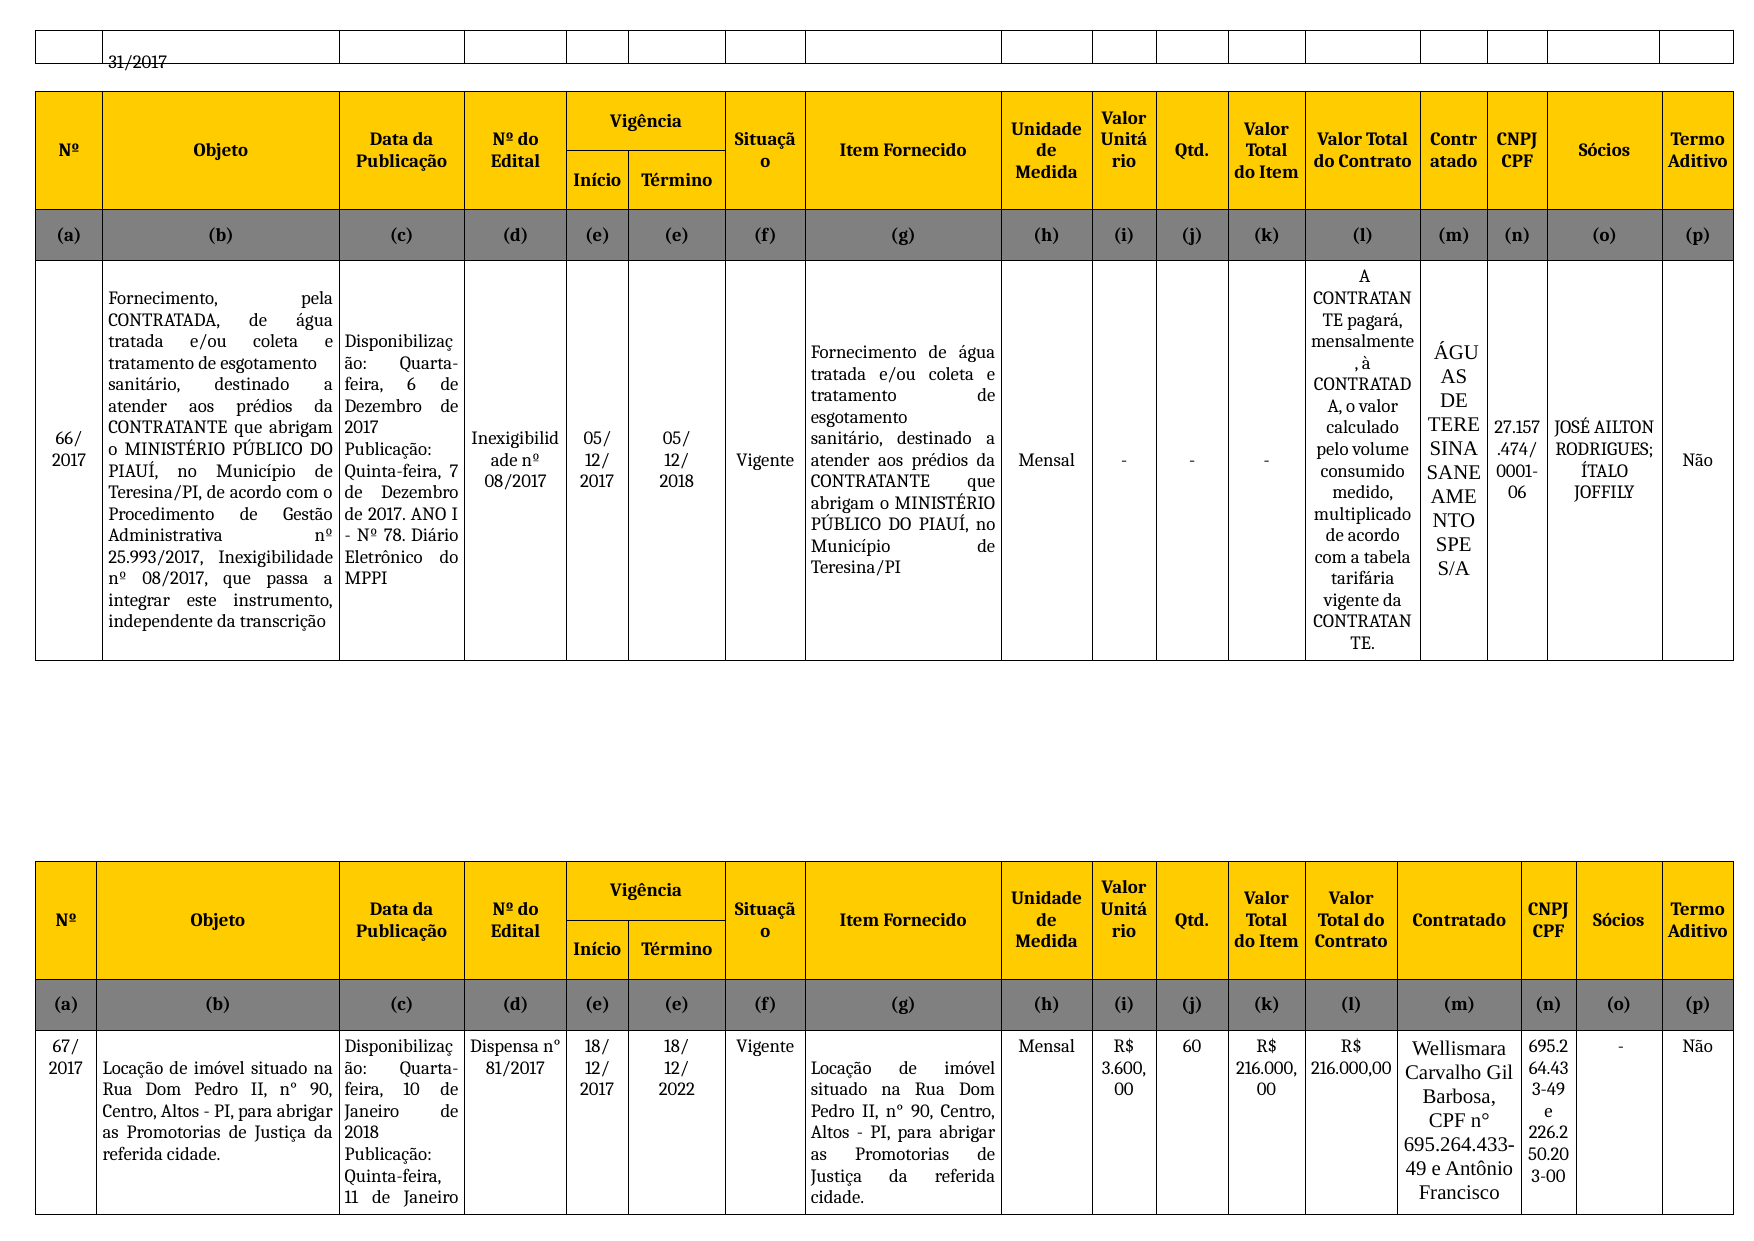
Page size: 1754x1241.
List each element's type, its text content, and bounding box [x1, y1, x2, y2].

table_cell [1002, 31, 1092, 63]
table_cell [1421, 31, 1487, 63]
table_header Nº do Edital [465, 862, 566, 979]
table_cell R$ 216.000,00 [1306, 1031, 1397, 1214]
table_cell (n) [1522, 980, 1576, 1030]
table_cell [1093, 31, 1156, 63]
table_header Situação [726, 92, 805, 209]
table_cell [340, 31, 464, 63]
table_cell (e) [629, 980, 725, 1030]
table_header Sócios [1548, 92, 1662, 209]
table_cell R$ 3.600,00 [1093, 1031, 1156, 1214]
table_cell (l) [1306, 980, 1397, 1030]
table_cell R$ 216.000,00 [1229, 1031, 1305, 1214]
table_cell Wellismara Carvalho Gil Barbosa, CPF n° 695.264.433-49 e Antônio Francisco [1398, 1031, 1521, 1214]
table_header Unidade de Medida [1002, 92, 1092, 209]
table_cell Mensal [1002, 1031, 1092, 1214]
table_header Contratado [1421, 92, 1487, 209]
table_cell Fornecimento de água tratada e/ou coleta e tratamento de esgotamento sanitário, destinado a atender aos prédios da CONTRATANTE que abrigam o MINISTÉRIO PÚBLICO DO PIAUÍ, no Município de Teresina/PI [806, 261, 1001, 660]
table_cell (f) [726, 980, 805, 1030]
table_cell (o) [1577, 980, 1662, 1030]
table_cell A CONTRATANTE pagará, mensalmente, à CONTRATADA, o valor calculado pelo volume consumido medido, multiplicado de acordo com a tabela tarifária vigente da CONTRATANTE. [1306, 261, 1420, 660]
table_header Situação [726, 862, 805, 979]
table_cell [629, 31, 725, 63]
table_cell (j) [1157, 210, 1228, 260]
table_header Item Fornecido [806, 92, 1001, 209]
table_header Sócios [1577, 862, 1662, 979]
table_header CNPJ CPF [1522, 862, 1576, 979]
table_cell Disponibilização: Quarta-feira, 10 de Janeiro de 2018 Publicação: Quinta-feira, 11 de Janeiro [340, 1031, 464, 1214]
table_header Qtd. [1157, 862, 1228, 979]
table_cell (g) [806, 980, 1001, 1030]
table_cell Vigente [726, 1031, 805, 1214]
table_cell Locação de imóvel situado na Rua Dom Pedro II, n° 90, Centro, Altos - PI, para abrigar as Promotorias de Justiça da referida cidade. [97, 1031, 339, 1214]
table_header CNPJ CPF [1488, 92, 1547, 209]
table_cell Término [629, 921, 725, 979]
table_cell Locação de imóvel situado na Rua Dom Pedro II, n° 90, Centro, Altos - PI, para abrigar as Promotorias de Justiça da referida cidade. [806, 1031, 1001, 1214]
table_cell - [1577, 1031, 1662, 1214]
table_cell Não [1663, 261, 1733, 660]
table_cell (k) [1229, 210, 1305, 260]
table_cell Fornecimento, pela CONTRATADA, de água tratada e/ou coleta e tratamento de esgotamento sanitário, destinado a atender aos prédios da CONTRATANTE que abrigam o MINISTÉRIO PÚBLICO DO PIAUÍ, no Município de Teresina/PI, de acordo com o Procedimento de Gestão Administrativa nº 25.993/2017, Inexigibilidade nº 08/2017, que passa a integrar este instrumento, independente da transcrição [103, 261, 339, 660]
table_cell 05/ 12/ 2017 [567, 261, 628, 660]
table_cell (h) [1002, 210, 1092, 260]
table_cell (f) [726, 210, 805, 260]
table_cell (p) [1663, 980, 1733, 1030]
table_cell [1157, 31, 1228, 63]
table_cell 18/ 12/ 2017 [567, 1031, 628, 1214]
table_cell (o) [1548, 210, 1662, 260]
table_cell (a) [36, 210, 102, 260]
table_cell 67/ 2017 [36, 1031, 96, 1214]
table_cell (m) [1398, 980, 1521, 1030]
table_cell [1229, 31, 1305, 63]
table_cell [567, 31, 628, 63]
table_cell (k) [1229, 980, 1305, 1030]
table_cell (c) [340, 980, 464, 1030]
table_cell (i) [1093, 210, 1156, 260]
table_header Objeto [97, 862, 339, 979]
table_cell 66/ 2017 [36, 261, 102, 660]
table_cell JOSÉ AILTON RODRIGUES; ÍTALO JOFFILY [1548, 261, 1662, 660]
table_cell - [1157, 261, 1228, 660]
table_cell [726, 31, 805, 63]
table_cell (b) [103, 210, 339, 260]
table_cell (h) [1002, 980, 1092, 1030]
table_cell (d) [465, 210, 566, 260]
table_header Valor Total do Item [1229, 862, 1305, 979]
table_cell (e) [629, 210, 725, 260]
table_cell Início [567, 151, 628, 209]
table_header Data da Publicação [340, 92, 464, 209]
table_cell [36, 31, 102, 63]
table_cell [1660, 31, 1733, 63]
table_header Termo Aditivo [1663, 92, 1733, 209]
table_cell (m) [1421, 210, 1487, 260]
table_cell (i) [1093, 980, 1156, 1030]
table_cell (b) [97, 980, 339, 1030]
table_header Nº [36, 92, 102, 209]
table_cell 60 [1157, 1031, 1228, 1214]
table_header Valor Total do Item [1229, 92, 1305, 209]
table_header Valor Total do Contrato [1306, 862, 1397, 979]
table_cell [806, 31, 1001, 63]
table_cell [1548, 31, 1659, 63]
table_header Contratado [1398, 862, 1521, 979]
table_cell Disponibilização: Quarta-feira, 6 de Dezembro de 2017 Publicação: Quinta-feira, 7 de Dezembro de 2017. ANO I - Nº 78. Diário Eletrônico do MPPI [340, 261, 464, 660]
table_cell [1488, 31, 1547, 63]
table_cell 05/ 12/ 2018 [629, 261, 725, 660]
table_cell Início [567, 921, 628, 979]
table_cell Mensal [1002, 261, 1092, 660]
table_cell (l) [1306, 210, 1420, 260]
table_cell (g) [806, 210, 1001, 260]
table_cell Inexigibilidade nº 08/2017 [465, 261, 566, 660]
table_cell 18/ 12/ 2022 [629, 1031, 725, 1214]
table_cell - [1229, 261, 1305, 660]
table_cell [465, 31, 566, 63]
table_cell (a) [36, 980, 96, 1030]
table_cell (e) [567, 980, 628, 1030]
table_cell Não [1663, 1031, 1733, 1214]
table_header Item Fornecido [806, 862, 1001, 979]
table_cell Vigente [726, 261, 805, 660]
table_header Valor Unitário [1093, 862, 1156, 979]
table_cell (e) [567, 210, 628, 260]
table_header Valor Unitário [1093, 92, 1156, 209]
table_header Data da Publicação [340, 862, 464, 979]
table_cell 27.157.474/0001-06 [1488, 261, 1547, 660]
table_cell (p) [1663, 210, 1733, 260]
table_cell [1306, 31, 1420, 63]
table_header Vigência [567, 862, 725, 920]
table_cell (n) [1488, 210, 1547, 260]
table_cell 695.264.433-49 e 226.250.203-00 [1522, 1031, 1576, 1214]
table_cell Dispensa n° 81/2017 [465, 1031, 566, 1214]
table_cell Término [629, 151, 725, 209]
table_cell (j) [1157, 980, 1228, 1030]
table_header Objeto [103, 92, 339, 209]
table_header Nº do Edital [465, 92, 566, 209]
table_header Nº [36, 862, 96, 979]
table_cell (d) [465, 980, 566, 1030]
table_header Valor Total do Contrato [1306, 92, 1420, 209]
table_header Vigência [567, 92, 725, 150]
table_header Termo Aditivo [1663, 862, 1733, 979]
table_cell ÁGUAS DE TERESINA SANEAMENTO SPE S/A [1421, 261, 1487, 660]
table_cell (c) [340, 210, 464, 260]
table_cell - [1093, 261, 1156, 660]
table_header Qtd. [1157, 92, 1228, 209]
table_header Unidade de Medida [1002, 862, 1092, 979]
